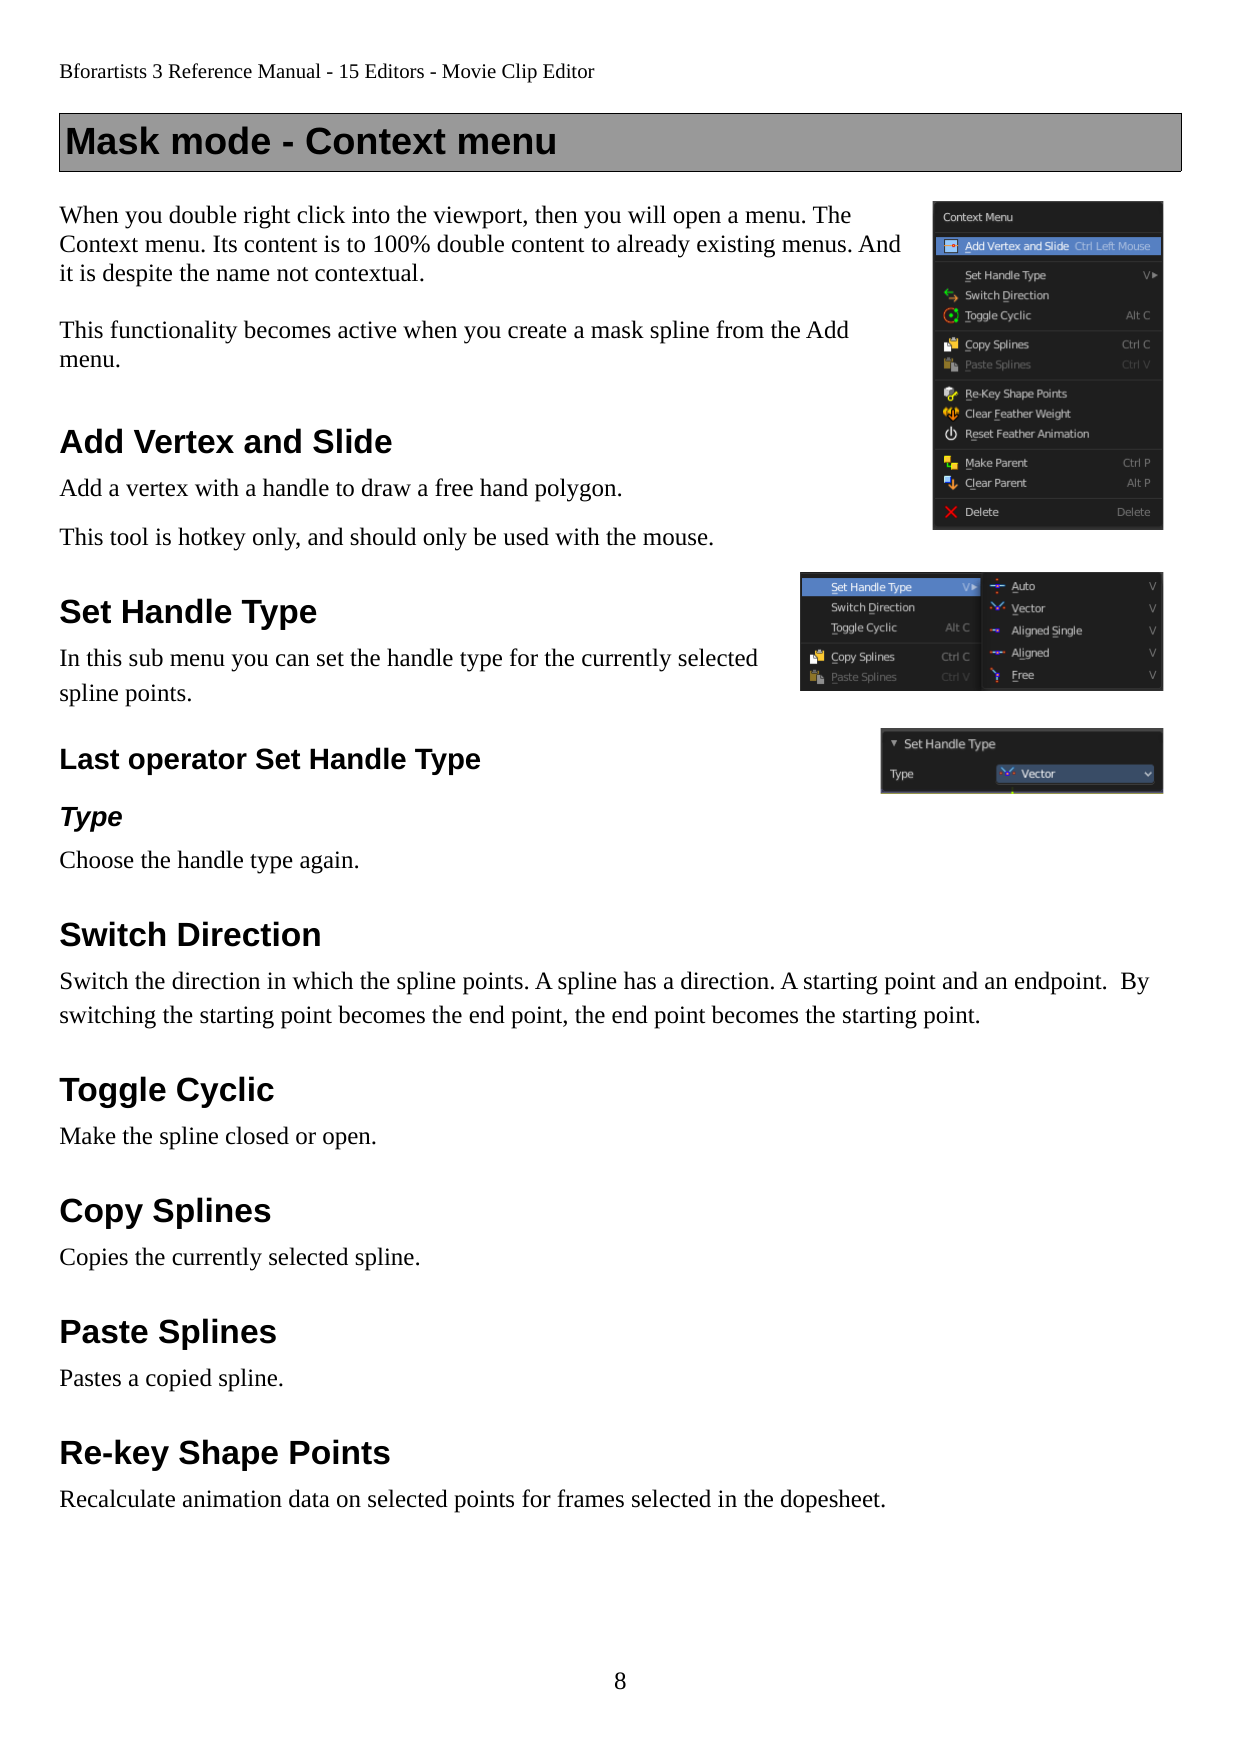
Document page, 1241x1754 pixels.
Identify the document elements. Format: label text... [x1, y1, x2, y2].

subtitle Type [59, 800, 1181, 832]
subtitle Last operator Set Handle Type [59, 742, 880, 775]
picture [932, 201, 1164, 530]
text Switch the direction in which the spline points. A spline has a direction. A starting point and an endpoint. By switching the starting point becomes the end point, the end point becomes the starting point. [59, 966, 1181, 1029]
picture [880, 728, 1164, 794]
subtitle Re-key Shape Points [59, 1433, 1181, 1472]
table_header Mask mode - Context menu [60, 114, 1181, 171]
subtitle Copy Splines [59, 1191, 1181, 1230]
text Pastes a copied spline. [59, 1363, 1181, 1392]
subtitle Paste Splines [59, 1312, 1181, 1351]
text Copies the currently selected spline. [59, 1242, 1181, 1271]
text When you double right click into the viewport, then you will open a menu. The Context menu. Its content is to 100% double content to already existing menus. And it is despite the name not contextual. [59, 200, 1181, 286]
subtitle [1164, 592, 1181, 631]
text In this sub menu you can set the handle type for the currently selected spline points. [59, 643, 1181, 707]
picture [800, 572, 1164, 691]
text Make the spline closed or open. [59, 1121, 1181, 1150]
text This tool is hotkey only, and should only be used with the mouse. [59, 522, 1181, 551]
text Add a vertex with a handle to draw a free hand polygon. [59, 473, 932, 502]
subtitle Toggle Cyclic [59, 1070, 1181, 1109]
subtitle Set Handle Type [59, 592, 800, 631]
text This functionality becomes active when you create a mask spline from the Add menu. [59, 315, 932, 373]
list Recalculate animation data on selected points for frames selected in the dopesheet. [59, 1484, 1181, 1513]
text Choose the handle type again. [59, 845, 1181, 873]
subtitle [1164, 422, 1181, 461]
subtitle Add Vertex and Slide [59, 422, 932, 461]
subtitle Switch Direction [59, 914, 1181, 953]
